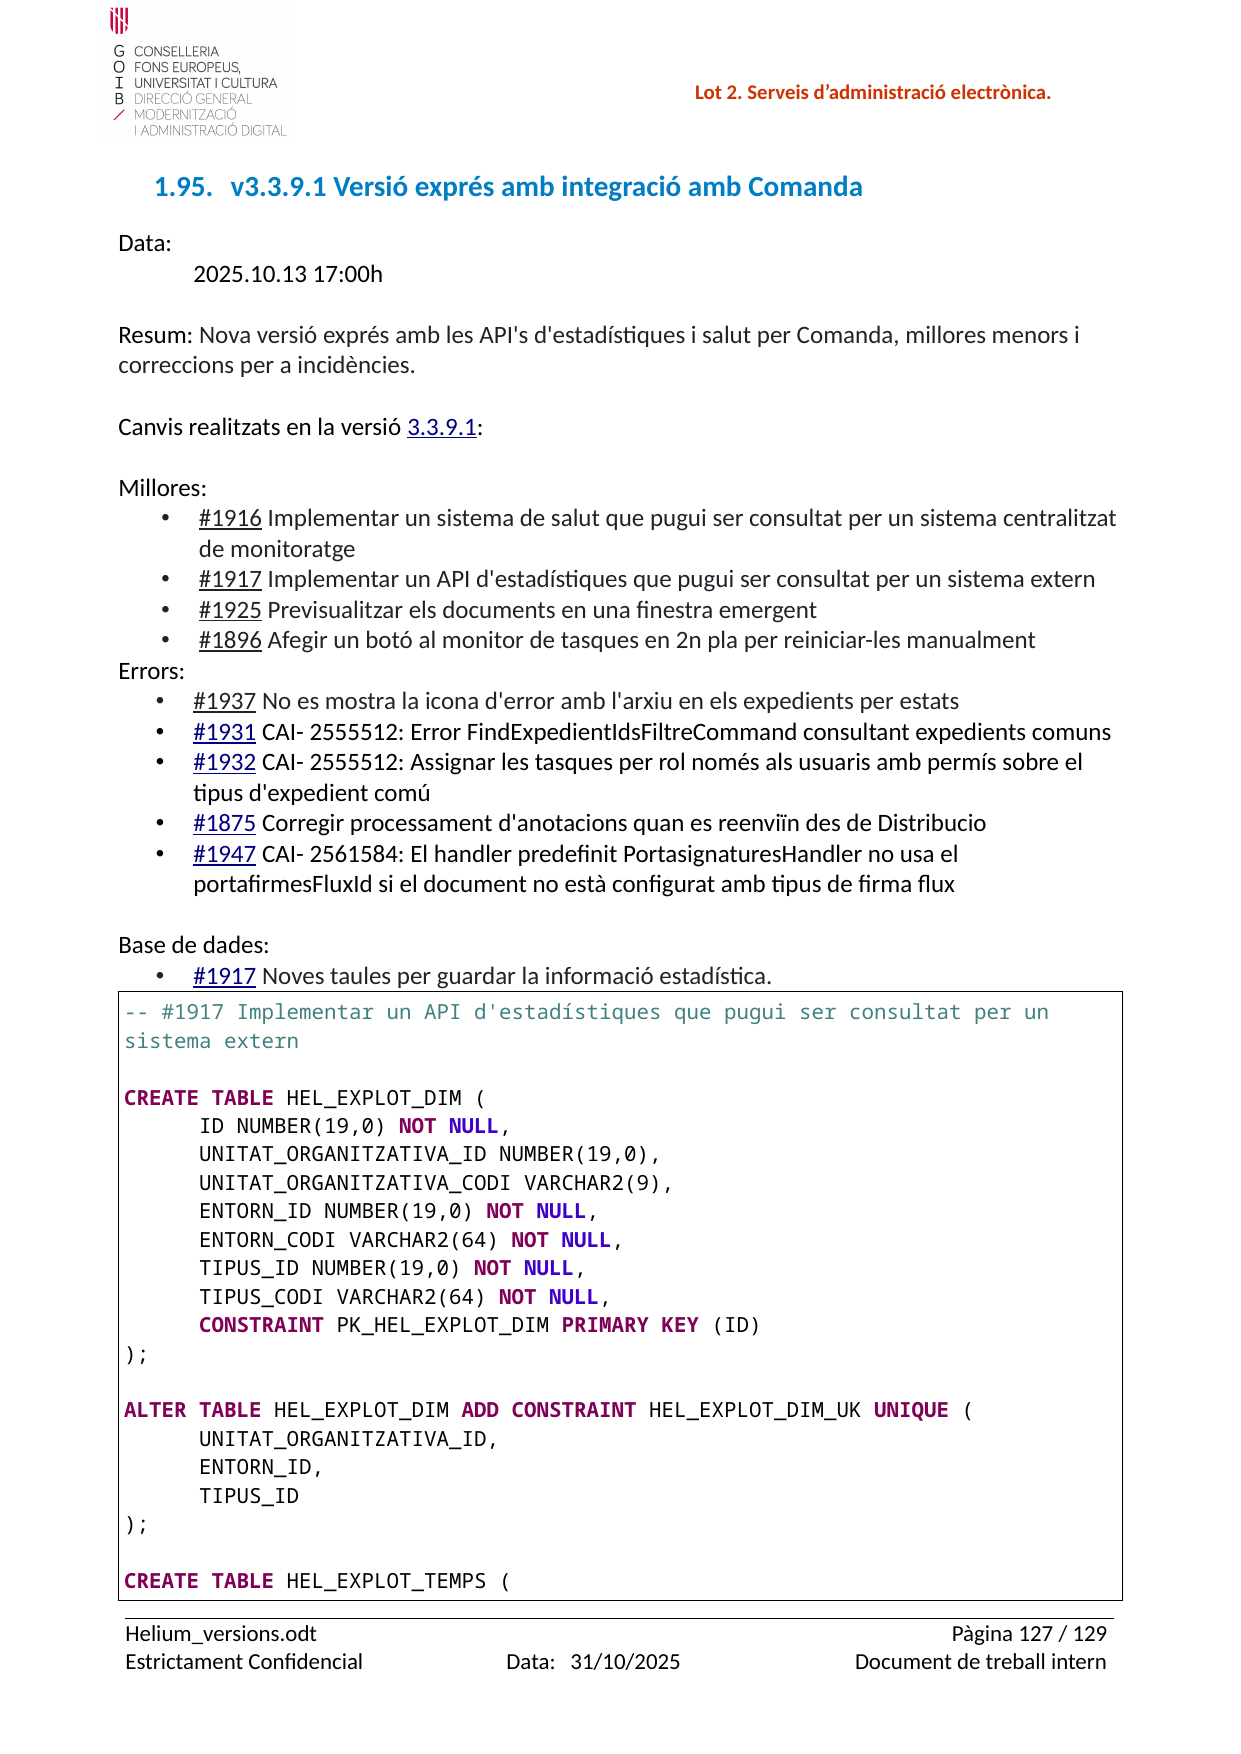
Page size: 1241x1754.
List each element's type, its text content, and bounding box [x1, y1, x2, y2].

text Data: [118, 228, 1122, 258]
text Millores: [118, 472, 1122, 502]
table_header -- #1917 Implementar un API d'estadístiques que pugui ser consultat per un sistema extern CREATE TABLE HEL_EXPLOT_DIM ( ID NUMBER(19,0) NOT NULL, UNITAT_ORGANITZATIVA_ID NUMBER(19,0), UNITAT_ORGANITZATIVA_CODI VARCHAR2(9), ENTORN_ID NUMBER(19,0) NOT NULL, ENTORN_CODI VARCHAR2(64) NOT NULL, TIPUS_ID NUMBER(19,0) NOT NULL, TIPUS_CODI VARCHAR2(64) NOT NULL, CONSTRAINT PK_HEL_EXPLOT_DIM PRIMARY KEY (ID) ); ALTER TABLE HEL_EXPLOT_DIM ADD CONSTRAINT HEL_EXPLOT_DIM_UK UNIQUE ( UNITAT_ORGANITZATIVA_ID, ENTORN_ID, TIPUS_ID ); CREATE TABLE HEL_EXPLOT_TEMPS ( [119, 992, 1122, 1600]
list #1875 Corregir processament d'anotacions quan es reenviïn des de Distribucio [156, 807, 1122, 838]
text Canvis realitzats en la versió 3.3.9.1: [118, 411, 1122, 441]
subtitle v3.3.9.1 Versió exprés amb integració amb Comanda [153, 168, 1122, 204]
list #1931 CAI- 2555512: Error FindExpedientIdsFiltreCommand consultant expedients comuns [156, 716, 1122, 746]
list #1937 No es mostra la icona d'error amb l'arxiu en els expedients per estats [156, 685, 1122, 716]
list #1916 Implementar un sistema de salut que pugui ser consultat per un sistema centralitzat de monitoratge [161, 502, 1122, 563]
list #1932 CAI- 2555512: Assignar les tasques per rol només als usuaris amb permís sobre el tipus d'expedient comú [156, 746, 1122, 807]
picture [100, 0, 297, 144]
list #1925 Previsualitzar els documents en una finestra emergent [161, 594, 1122, 624]
text 2025.10.13 17:00h [118, 258, 1122, 289]
list #1896 Afegir un botó al monitor de tasques en 2n pla per reiniciar-les manualment [161, 624, 1122, 655]
list #1947 CAI- 2561584: El handler predefinit PortasignaturesHandler no usa el portafirmesFluxId si el document no està configurat amb tipus de firma flux [156, 838, 1122, 899]
text Resum: Nova versió exprés amb les API's d'estadístiques i salut per Comanda, millores menors i correccions per a incidències. [118, 319, 1122, 380]
text Errors: [118, 655, 1122, 685]
list #1917 Noves taules per guardar la informació estadística. [156, 960, 1122, 991]
text Base de dades: [118, 929, 1122, 960]
list #1917 Implementar un API d'estadístiques que pugui ser consultat per un sistema extern [161, 563, 1122, 594]
